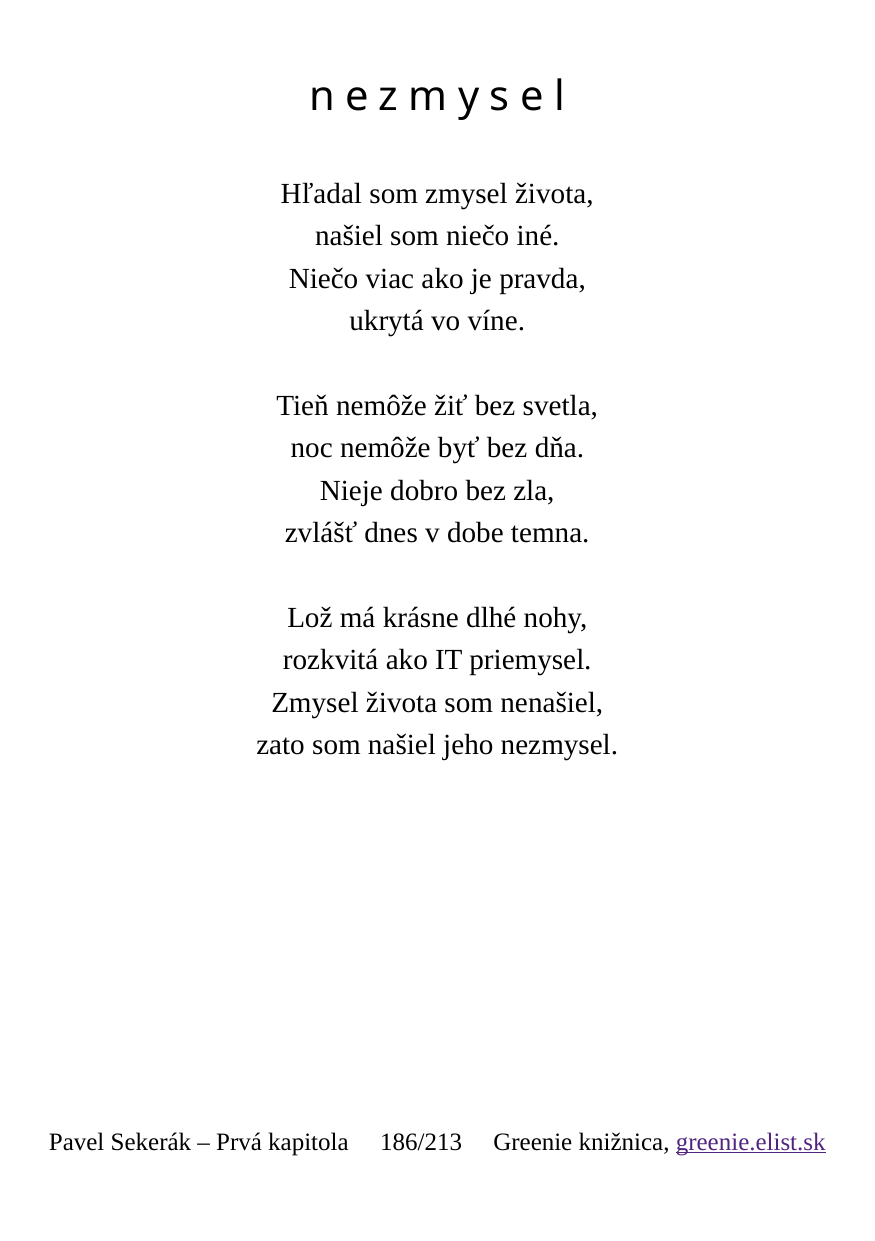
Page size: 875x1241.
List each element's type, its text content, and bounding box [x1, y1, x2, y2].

text zato som našiel jeho nezmysel. [41, 727, 833, 761]
text rozkvitá ako IT priemysel. [41, 642, 833, 676]
text noc nemôže byť bez dňa. [41, 430, 833, 464]
text Tieň nemôže žiť bez svetla, [41, 388, 833, 422]
text Hľadal som zmysel života, [41, 176, 833, 209]
subtitle nezmysel [41, 66, 833, 123]
text ukrytá vo víne. [41, 303, 833, 337]
text našiel som niečo iné. [41, 218, 833, 252]
text Lož má krásne dlhé nohy, [41, 600, 833, 633]
text Niečo viac ako je pravda, [41, 261, 833, 294]
text zvlášť dnes v dobe temna. [41, 515, 833, 549]
text Zmysel života som nenašiel, [41, 685, 833, 718]
text Nieje dobro bez zla, [41, 473, 833, 506]
